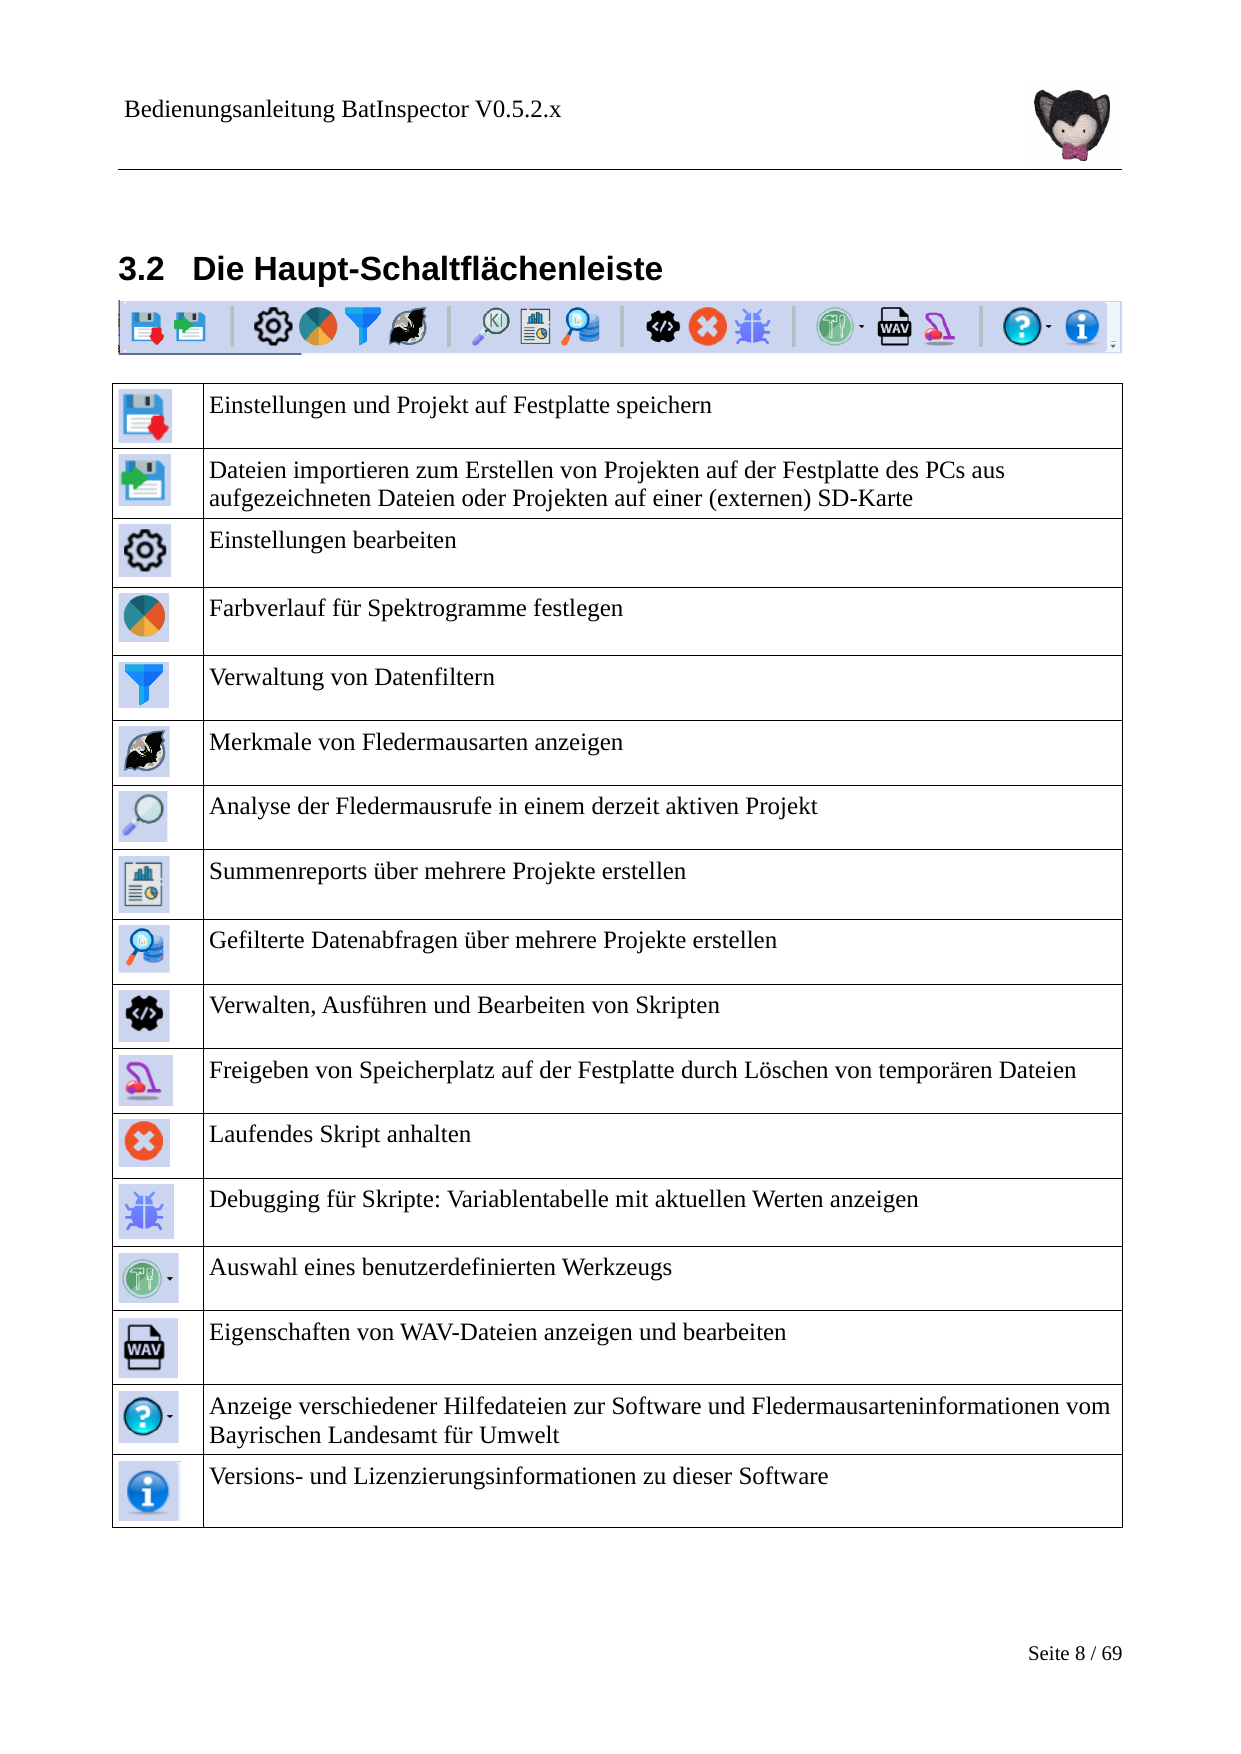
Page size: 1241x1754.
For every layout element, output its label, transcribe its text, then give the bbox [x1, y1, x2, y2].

table_cell Freigeben von Speicherplatz auf der Festplatte durch Löschen von temporären Dateien [204, 1049, 1122, 1113]
table_cell Gefilterte Datenabfragen über mehrere Projekte erstellen [204, 920, 1122, 983]
table_cell [113, 1311, 203, 1384]
picture [118, 1252, 179, 1303]
table_cell [113, 519, 203, 587]
picture [118, 1184, 174, 1240]
table_cell Laufendes Skript anhalten [204, 1114, 1122, 1177]
table_cell [113, 1385, 203, 1454]
table_cell Dateien importieren zum Erstellen von Projekten auf der Festplatte des PCs aus aufgezeichneten Dateien oder Projekten auf einer (externen) SD-Karte [204, 449, 1122, 518]
picture [118, 1055, 173, 1106]
picture [118, 726, 170, 777]
picture [1030, 80, 1119, 169]
table_cell Einstellungen bearbeiten [204, 519, 1122, 587]
table_cell [113, 1179, 203, 1246]
picture [118, 524, 172, 577]
picture [118, 791, 168, 842]
table_cell Merkmale von Fledermausarten anzeigen [204, 721, 1122, 785]
picture [118, 389, 173, 443]
table_cell Analyse der Fledermausrufe in einem derzeit aktiven Projekt [204, 786, 1122, 849]
table_cell Versions- und Lizenzierungsinformationen zu dieser Software [204, 1455, 1122, 1527]
table_cell Anzeige verschiedener Hilfedateien zur Software und Fledermausarteninformationen vom Bayrischen Landesamt für Umwelt [204, 1385, 1122, 1454]
subtitle Die Haupt-Schaltflächenleiste [118, 249, 1122, 288]
table_cell [113, 449, 203, 518]
table_cell Farbverlauf für Spektrogramme festlegen [204, 588, 1122, 655]
table_cell [113, 920, 203, 983]
picture [118, 856, 170, 913]
table_cell [113, 985, 203, 1048]
table_header [113, 384, 203, 448]
picture [118, 593, 170, 642]
table_cell [113, 721, 203, 785]
picture [118, 300, 1123, 355]
table_cell [113, 1049, 203, 1113]
picture [118, 454, 171, 506]
table_header Einstellungen und Projekt auf Festplatte speichern [204, 384, 1122, 448]
picture [118, 662, 169, 708]
table_cell Verwaltung von Datenfiltern [204, 656, 1122, 720]
picture [118, 1391, 179, 1444]
picture [118, 925, 170, 973]
table_cell [113, 1114, 203, 1177]
picture [118, 1119, 170, 1167]
table_cell [113, 786, 203, 849]
table_cell Debugging für Skripte: Variablentabelle mit aktuellen Werten anzeigen [204, 1179, 1122, 1246]
table_cell [113, 588, 203, 655]
table_cell [113, 1455, 203, 1527]
picture [118, 990, 170, 1042]
picture [118, 1461, 182, 1521]
picture [118, 1317, 178, 1379]
table_cell [113, 656, 203, 720]
table_cell Eigenschaften von WAV-Dateien anzeigen und bearbeiten [204, 1311, 1122, 1384]
table_cell [113, 1247, 203, 1310]
table_cell [113, 850, 203, 919]
table_cell Auswahl eines benutzerdefinierten Werkzeugs [204, 1247, 1122, 1310]
table_cell Verwalten, Ausführen und Bearbeiten von Skripten [204, 985, 1122, 1048]
table_cell Summenreports über mehrere Projekte erstellen [204, 850, 1122, 919]
